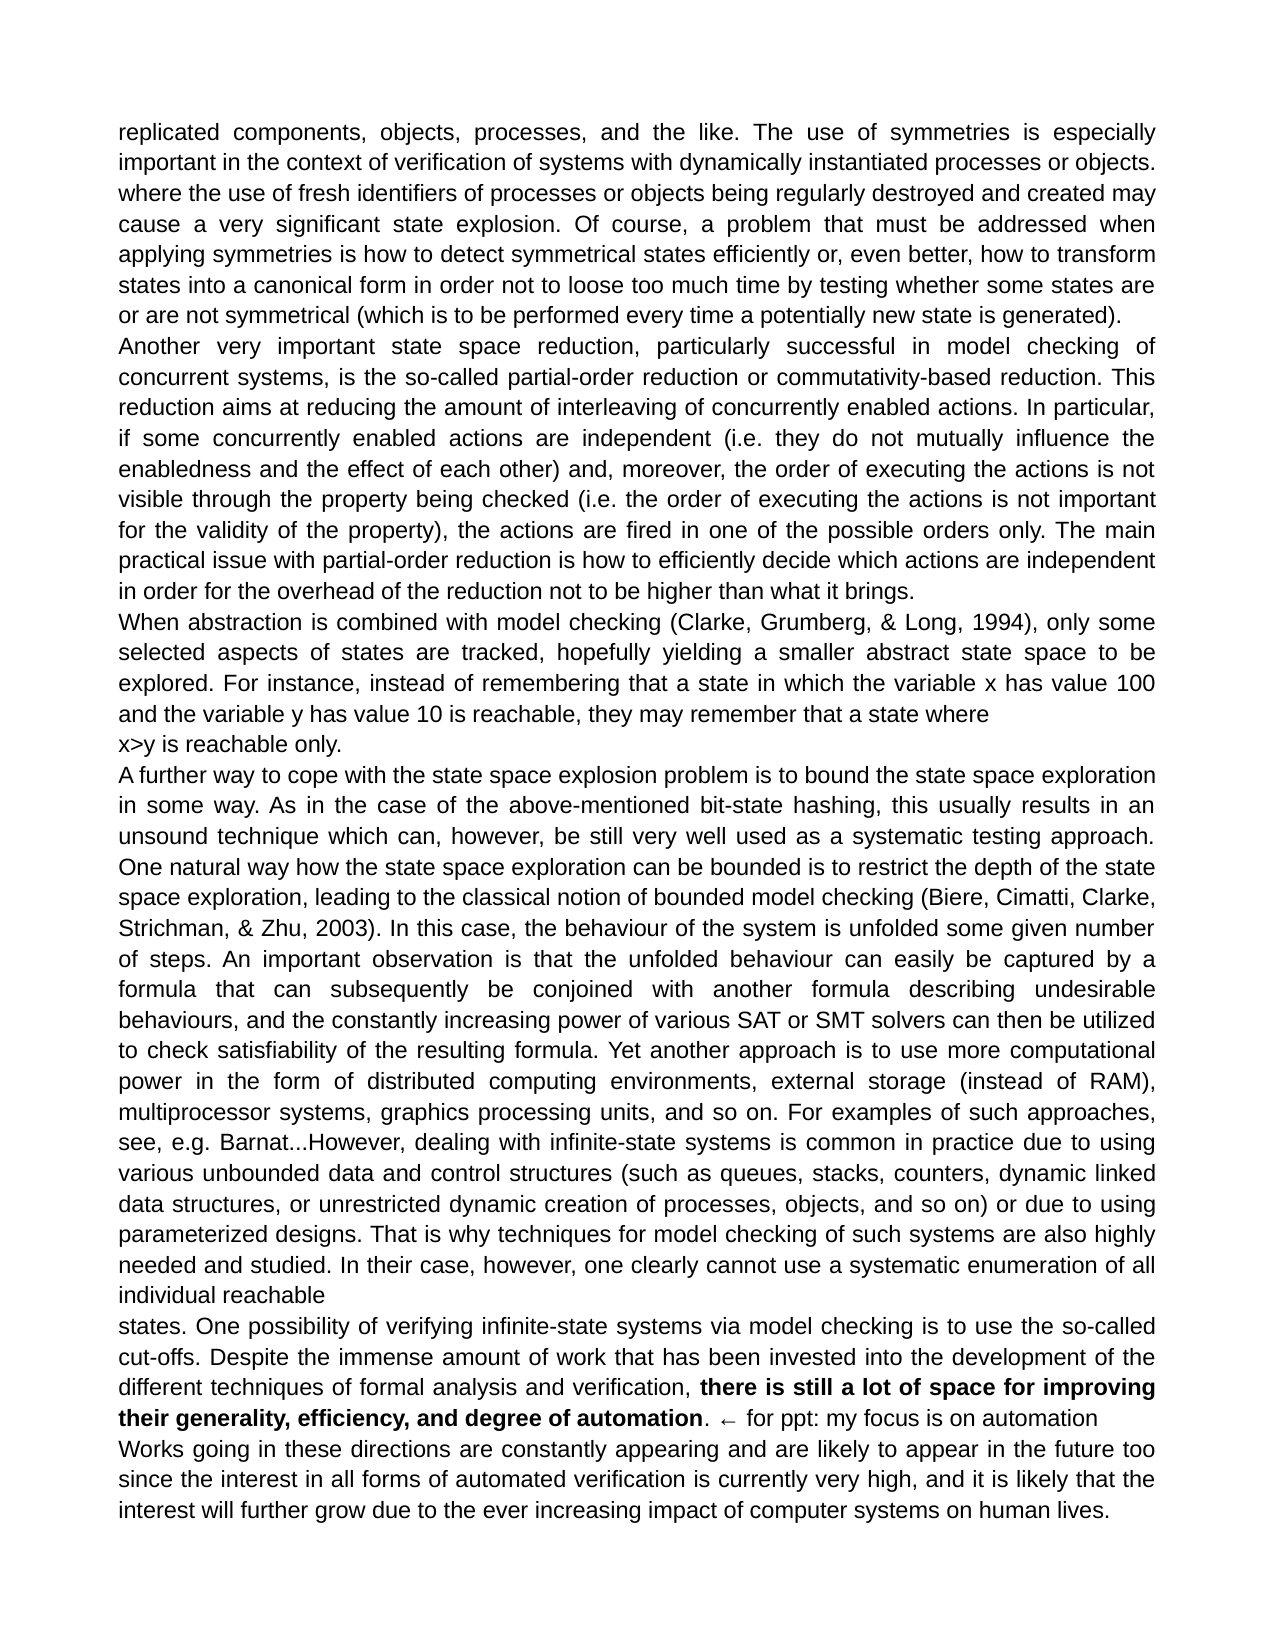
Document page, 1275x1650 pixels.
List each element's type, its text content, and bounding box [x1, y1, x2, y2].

text When abstraction is combined with model checking (Clarke, Grumberg, & Long, 1994), only some selected aspects of states are tracked, hopefully yielding a smaller abstract state space to be explored. For instance, instead of remembering that a state in which the variable x has value 100 and the variable y has value 10 is reachable, they may remember that a state where [118, 608, 1157, 727]
text A further way to cope with the state space explosion problem is to bound the state space exploration in some way. As in the case of the above-mentioned bit-state hashing, this usually results in an unsound technique which can, however, be still very well used as a systematic testing approach. One natural way how the state space exploration can be bounded is to restrict the depth of the state space exploration, leading to the classical notion of bounded model checking (Biere, Cimatti, Clarke, Strichman, & Zhu, 2003). In this case, the behaviour of the system is unfolded some given number of steps. An important observation is that the unfolded behaviour can easily be captured by a formula that can subsequently be conjoined with another formula describing undesirable behaviours, and the constantly increasing power of various SAT or SMT solvers can then be utilized to check satisfiability of the resulting formula. Yet another approach is to use more computational power in the form of distributed computing environments, external storage (instead of RAM), multiprocessor systems, graphics processing units, and so on. For examples of such approaches, see, e.g. Barnat...However, dealing with infinite-state systems is common in practice due to using various unbounded data and control structures (such as queues, stacks, counters, dynamic linked data structures, or unrestricted dynamic creation of processes, objects, and so on) or due to using parameterized designs. That is why techniques for model checking of such systems are also highly needed and studied. In their case, however, one clearly cannot use a systematic enumeration of all individual reachable [118, 761, 1157, 1309]
text Works going in these directions are constantly appearing and are likely to appear in the future too since the interest in all forms of automated verification is currently very high, and it is likely that the interest will further grow due to the ever increasing impact of computer systems on human lives. [118, 1435, 1157, 1523]
text states. One possibility of verifying infinite-state systems via model checking is to use the so-called cut-offs. Despite the immense amount of work that has been invested into the development of the different techniques of formal analysis and verification, there is still a lot of space for improving their generality, efficiency, and degree of automation. ← for ppt: my focus is on automation [118, 1312, 1157, 1431]
text Another very important state space reduction, particularly successful in model checking of concurrent systems, is the so-called partial-order reduction or commutativity-based reduction. This reduction aims at reducing the amount of interleaving of concurrently enabled actions. In particular, if some concurrently enabled actions are independent (i.e. they do not mutually influence the enabledness and the effect of each other) and, moreover, the order of executing the actions is not visible through the property being checked (i.e. the order of executing the actions is not important for the validity of the property), the actions are fired in one of the possible orders only. The main practical issue with partial-order reduction is how to efficiently decide which actions are independent in order for the overhead of the reduction not to be higher than what it brings. [118, 332, 1157, 604]
text x>y is reachable only. [118, 731, 1157, 757]
text replicated components, objects, processes, and the like. The use of symmetries is especially important in the context of verification of systems with dynamically instantiated processes or objects. where the use of fresh identifiers of processes or objects being regularly destroyed and created may cause a very significant state explosion. Of course, a problem that must be addressed when applying symmetries is how to detect symmetrical states efficiently or, even better, how to transform states into a canonical form in order not to loose too much time by testing whether some states are or are not symmetrical (which is to be performed every time a potentially new state is generated). [118, 118, 1157, 329]
